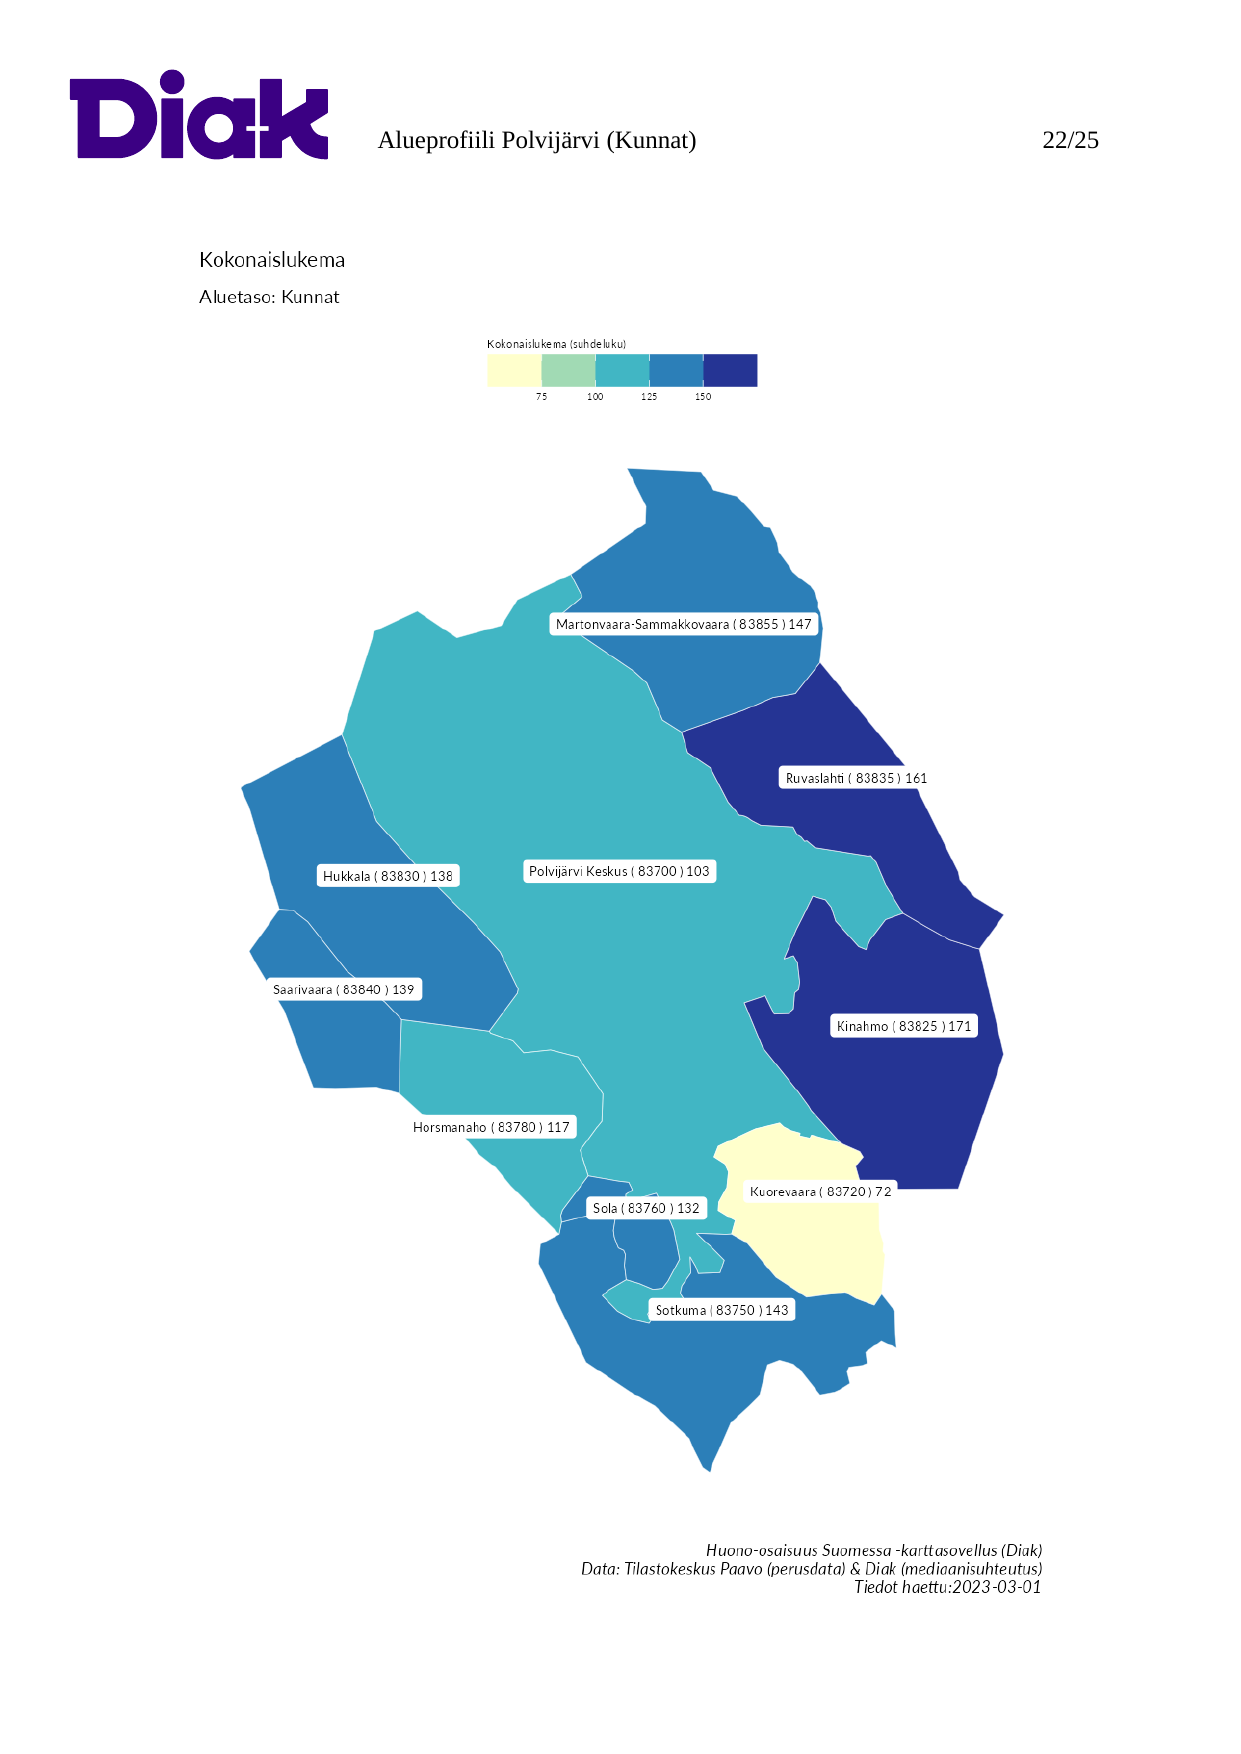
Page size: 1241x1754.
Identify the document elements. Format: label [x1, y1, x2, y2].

picture [61, 196, 1179, 1651]
